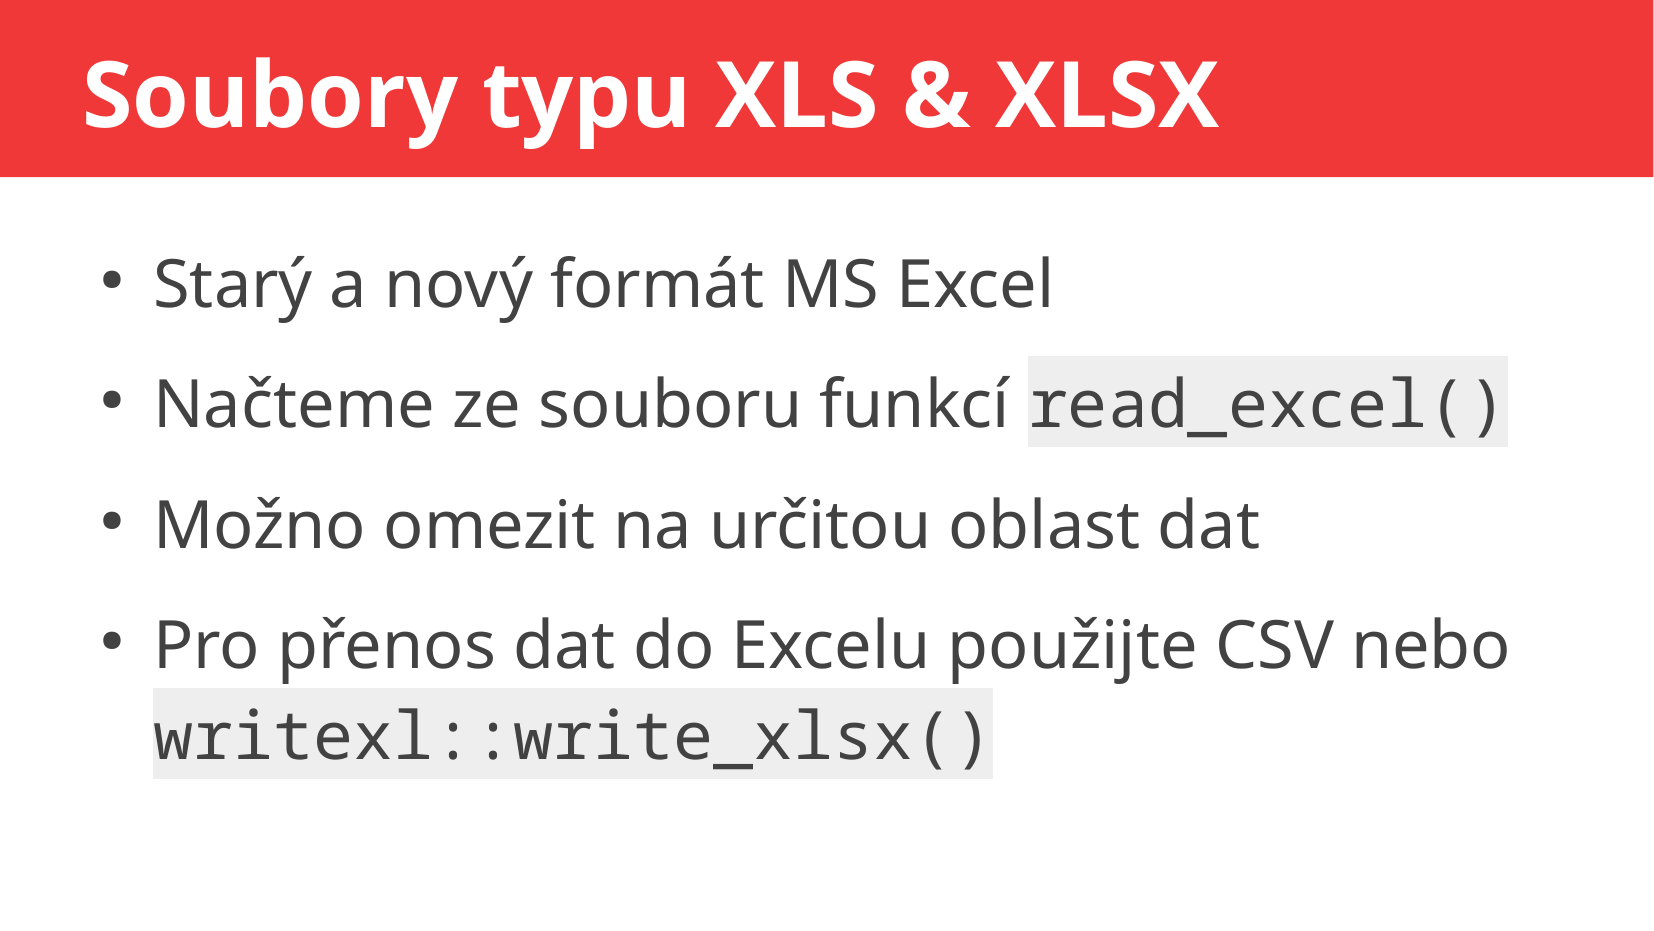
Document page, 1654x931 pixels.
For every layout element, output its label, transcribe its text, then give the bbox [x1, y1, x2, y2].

list Starý a nový formát MS Excel Načteme ze souboru funkcí read_excel() Možno omezit na určitou oblast dat Pro přenos dat do Excelu použijte CSV nebo writexl::write_xlsx() [82, 236, 1563, 810]
title Soubory typu XLS & XLSX [82, 14, 1571, 171]
